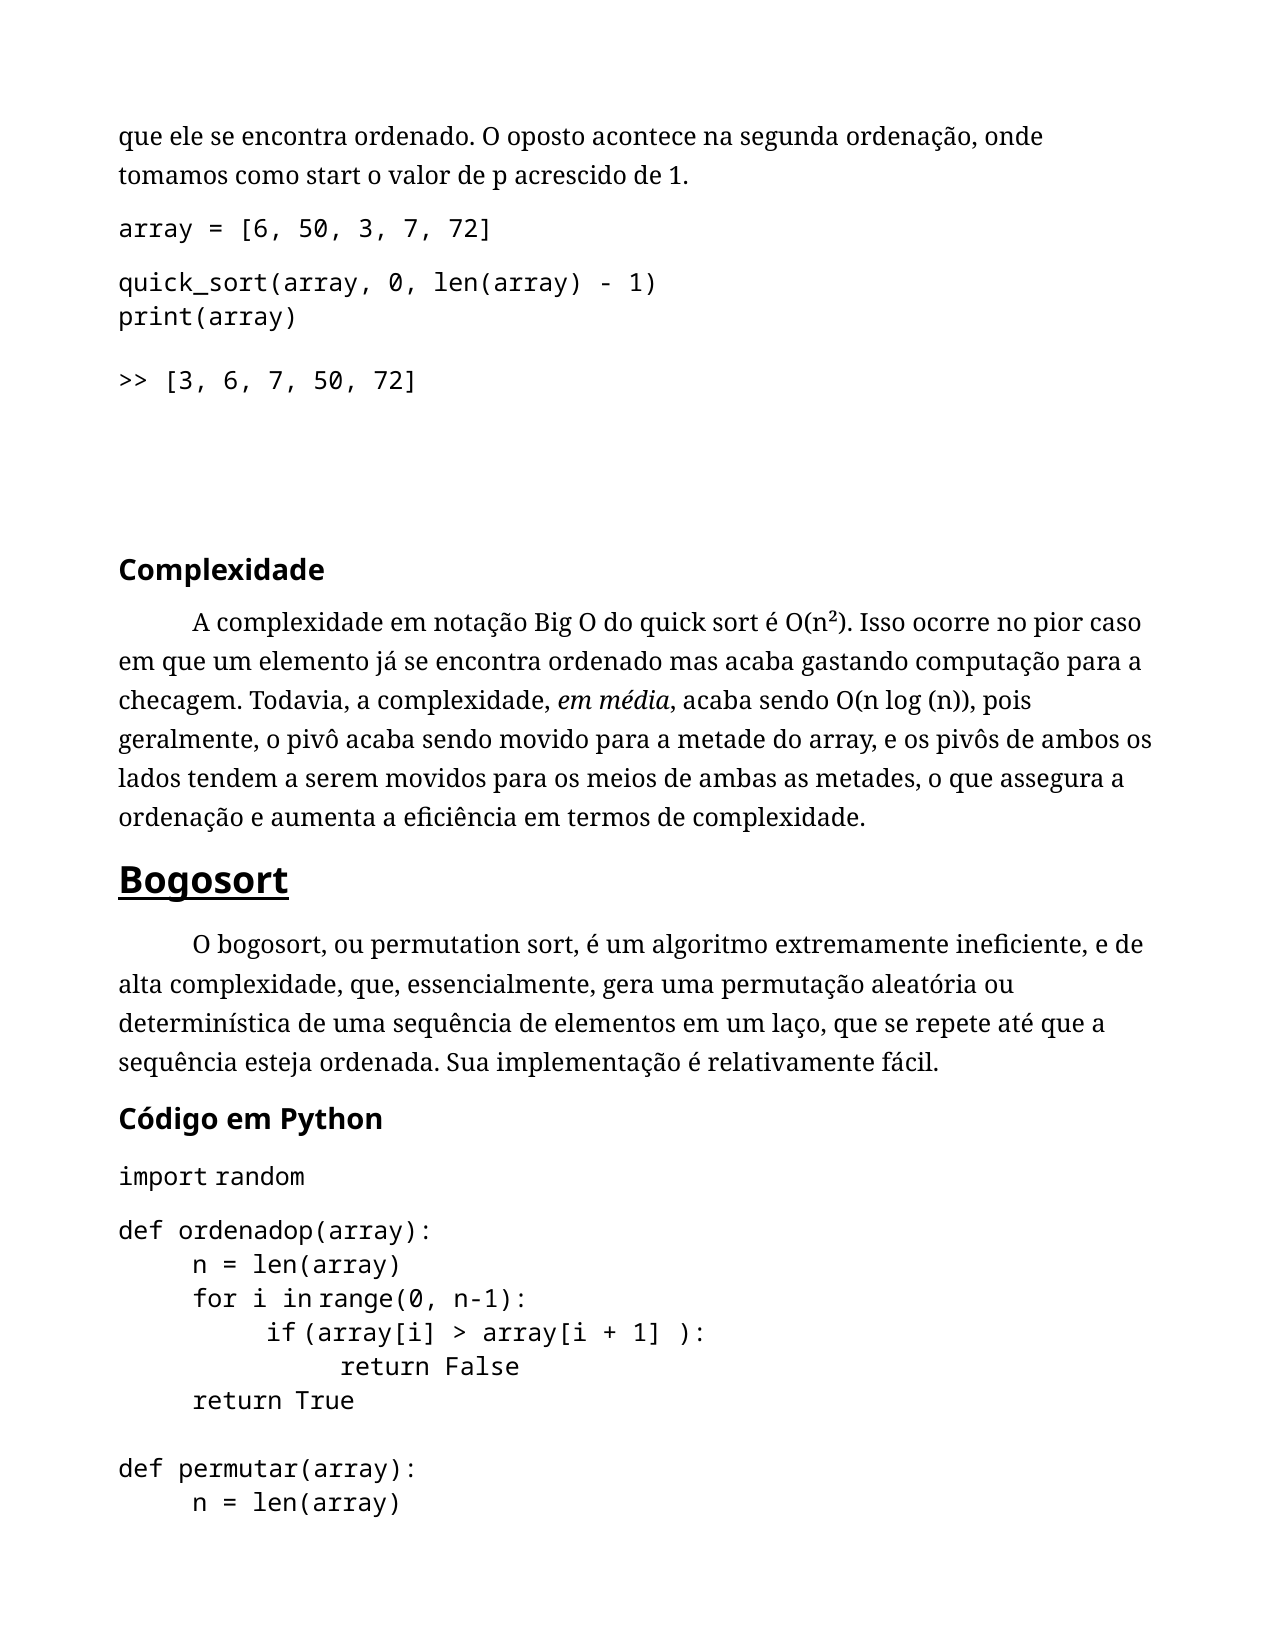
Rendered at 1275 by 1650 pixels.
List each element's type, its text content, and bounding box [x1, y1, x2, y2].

text O bogosort, ou permutation sort, é um algoritmo extremamente ineficiente, e de alta complexidade, que, essencialmente, gera uma permutação aleatória ou determinística de uma sequência de elementos em um laço, que se repete até que a sequência esteja ordenada. Sua implementação é relativamente fácil. [118, 927, 1157, 1079]
text print(array) [118, 299, 1157, 333]
text for i in range(0, n-1): [118, 1280, 1157, 1314]
text def permutar(array): [118, 1451, 1157, 1485]
text return False [118, 1348, 1157, 1383]
text >> [3, 6, 7, 50, 72] [118, 362, 1157, 396]
text Bogosort [118, 854, 1157, 905]
text quick_sort(array, 0, len(array) - 1) [118, 265, 1157, 299]
subtitle Complexidade [118, 540, 1157, 592]
text array = [6, 50, 3, 7, 72] [118, 211, 1157, 245]
text return True [118, 1383, 1157, 1417]
text import random [118, 1158, 1157, 1193]
text if (array[i] > array[i + 1] ): [118, 1314, 1157, 1348]
text n = len(array) [118, 1246, 1157, 1280]
text Código em Python [118, 1098, 1157, 1138]
text A complexidade em notação Big O do quick sort é O(n²). Isso ocorre no pior caso em que um elemento já se encontra ordenado mas acaba gastando computação para a checagem. Todavia, a complexidade, em média, acaba sendo O(n log (n)), pois geralmente, o pivô acaba sendo movido para a metade do array, e os pivôs de ambos os lados tendem a serem movidos para os meios de ambas as metades, o que assegura a ordenação e aumenta a eficiência em termos de complexidade. [118, 604, 1157, 834]
text n = len(array) [118, 1485, 1157, 1519]
text def ordenadop(array): [118, 1212, 1157, 1246]
text que ele se encontra ordenado. O oposto acontece na segunda ordenação, onde tomamos como start o valor de p acrescido de 1. [118, 118, 1157, 191]
